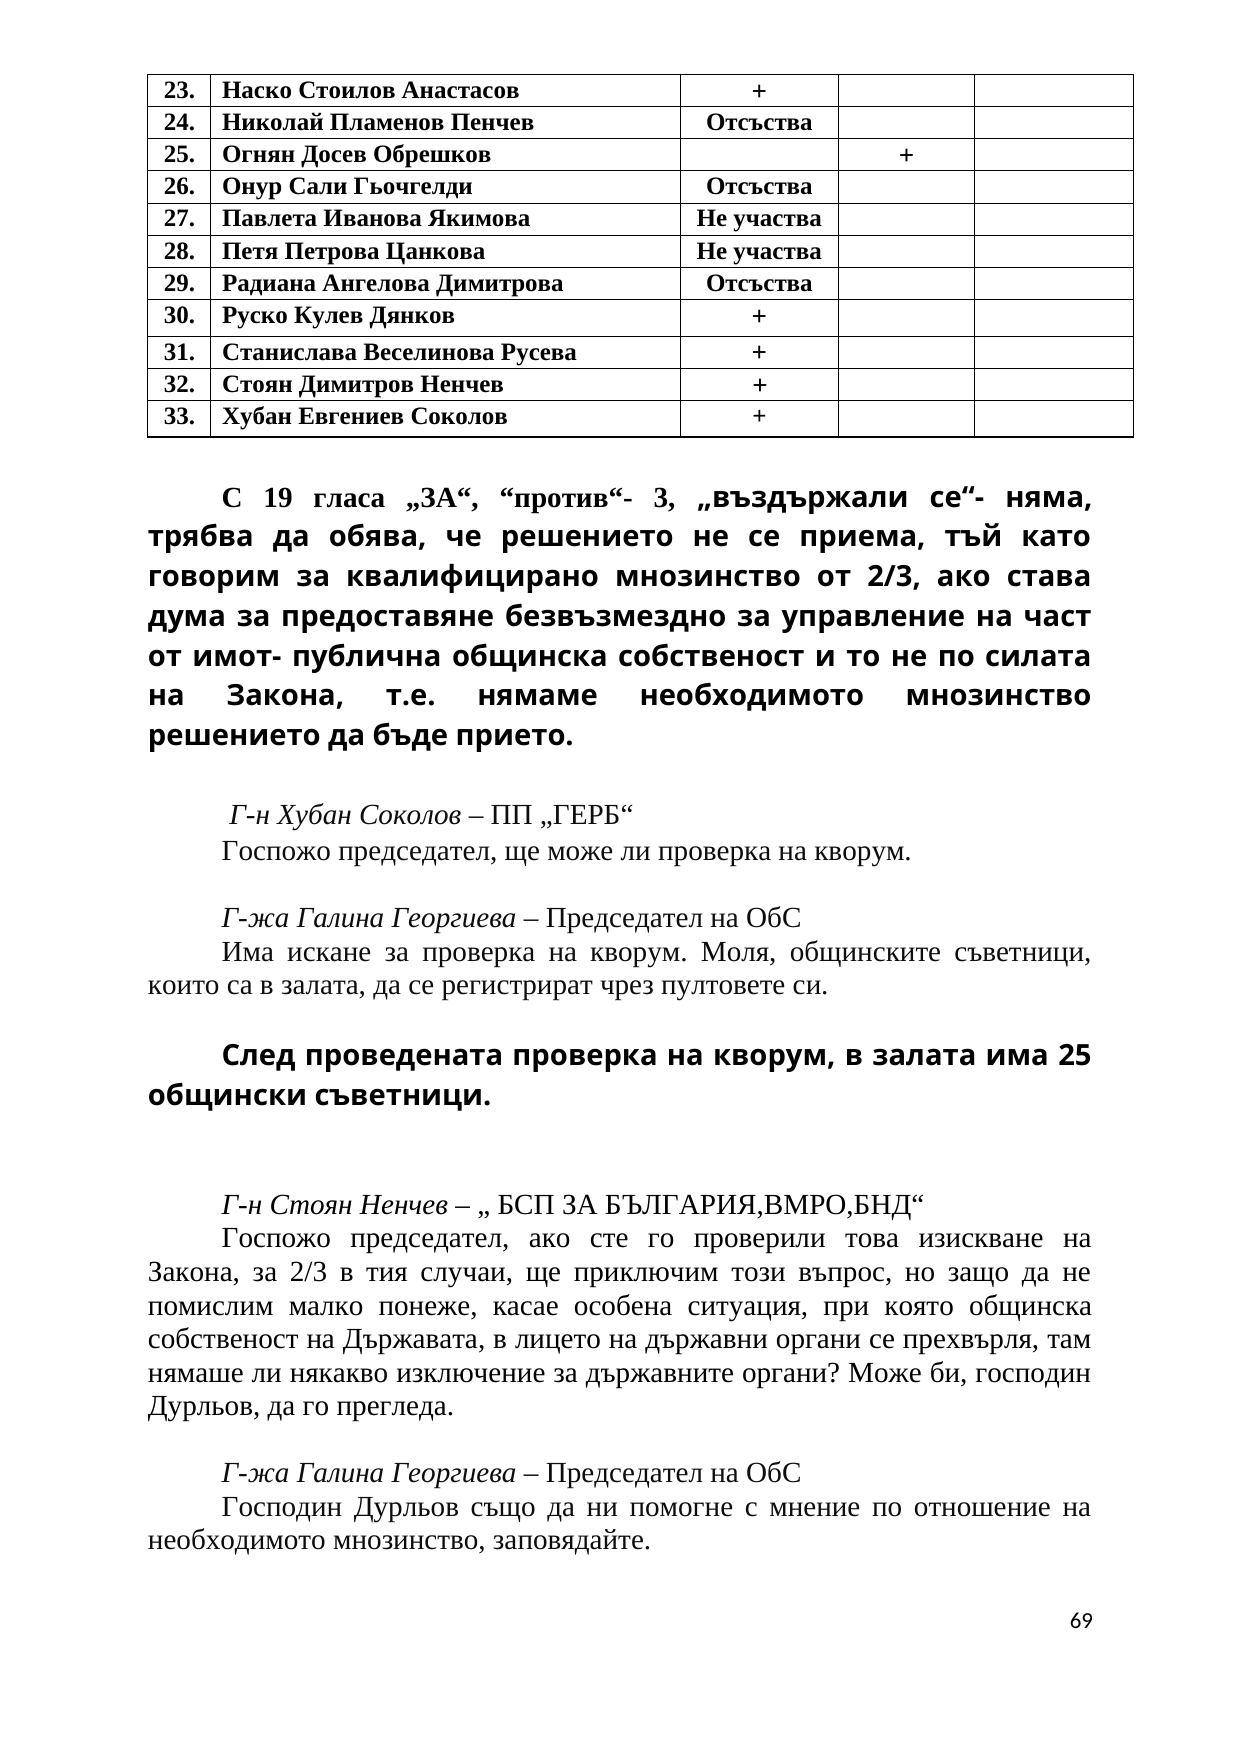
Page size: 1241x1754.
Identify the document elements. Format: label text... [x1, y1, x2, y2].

table_cell Радиана Ангелова Димитрова [211, 268, 680, 299]
text Госпожо председател, ако сте го проверили това изискване на Закона, за 2/3 в тия случаи, ще приключим този въпрос, но защо да не помислим малко понеже, касае особена ситуация, при която общинска собственост на Държавата, в лицето на държавни органи се прехвърля, там нямаше ли някакво изключение за държавните органи? Може би, господин Дурльов, да го прегледа. [148, 1221, 1093, 1422]
table_cell 23. [148, 75, 210, 106]
table_cell Станислава Веселинова Русева [211, 337, 680, 368]
table_cell [839, 107, 974, 138]
table_cell [975, 171, 1133, 202]
text Г-н Стоян Ненчев – „ БСП ЗА БЪЛГАРИЯ,ВМРО,БНД“ [148, 1187, 1093, 1221]
table_cell [839, 171, 974, 202]
table_cell [975, 401, 1133, 436]
table_cell [839, 401, 974, 436]
table_cell [839, 300, 974, 336]
table_cell + [681, 369, 838, 400]
table_cell [839, 369, 974, 400]
text Госпожо председател, ще може ли проверка на кворум. [148, 833, 1093, 867]
table_cell 24. [148, 107, 210, 138]
table_cell [975, 268, 1133, 299]
table_cell [839, 236, 974, 267]
table_cell + [681, 300, 838, 336]
table_cell [975, 75, 1133, 106]
table_cell [839, 337, 974, 368]
table_cell 33. [148, 401, 210, 436]
text Г-жа Галина Георгиева – Председател на ОбС [148, 1455, 1093, 1489]
text Г-н Хубан Соколов – ПП „ГЕРБ“ [148, 793, 1093, 833]
table_cell Руско Кулев Дянков [211, 300, 680, 336]
text След проведената проверка на кворум, в залата има 25 общински съветници. [148, 1034, 1093, 1114]
table_cell Павлета Иванова Якимова [211, 204, 680, 235]
table_cell [975, 204, 1133, 235]
table_cell [839, 268, 974, 299]
table_cell + [681, 337, 838, 368]
table_cell [975, 300, 1133, 336]
table_cell 25. [148, 139, 210, 170]
text С 19 гласа „ЗА“, “против“- 3, „въздържали се“- няма, трябва да обява, че решението не се приема, тъй като говорим за квалифицирано мнозинство от 2/3, ако става дума за предоставяне безвъзмездно за управление на част от имот- публична общинска собственост и то не по силата на Закона, т.е. нямаме необходимото мнозинство решението да бъде прието. [148, 476, 1093, 754]
table_cell 32. [148, 369, 210, 400]
table_cell [975, 369, 1133, 400]
table_cell 30. [148, 300, 210, 336]
table_cell [681, 139, 838, 170]
table_cell 27. [148, 204, 210, 235]
table_cell [975, 236, 1133, 267]
table_cell [975, 337, 1133, 368]
table_cell Петя Петрова Цанкова [211, 236, 680, 267]
table_cell + [681, 401, 838, 436]
table_cell + [839, 139, 974, 170]
table_cell Не участва [681, 204, 838, 235]
text Има искане за проверка на кворум. Моля, общинските съветници, които са в залата, да се регистрират чрез пултовете си. [148, 934, 1093, 1001]
table_cell Отсъства [681, 107, 838, 138]
table_cell [975, 139, 1133, 170]
table_cell 29. [148, 268, 210, 299]
text Господин Дурльов също да ни помогне с мнение по отношение на необходимото мнозинство, заповядайте. [148, 1489, 1093, 1556]
table_cell Отсъства [681, 268, 838, 299]
table_cell Хубан Евгениев Соколов [211, 401, 680, 436]
table_cell [839, 75, 974, 106]
table_cell Отсъства [681, 171, 838, 202]
text Г-жа Галина Георгиева – Председател на ОбС [148, 900, 1093, 934]
table_cell 28. [148, 236, 210, 267]
table_cell Николай Пламенов Пенчев [211, 107, 680, 138]
table_cell + [681, 75, 838, 106]
table_cell [975, 107, 1133, 138]
table_cell [839, 204, 974, 235]
table_cell Наско Стоилов Анастасов [211, 75, 680, 106]
table_cell Онур Сали Гьочгелди [211, 171, 680, 202]
table_cell Не участва [681, 236, 838, 267]
table_cell Стоян Димитров Ненчев [211, 369, 680, 400]
table_cell 26. [148, 171, 210, 202]
table_cell Огнян Досев Обрешков [211, 139, 680, 170]
table_cell 31. [148, 337, 210, 368]
